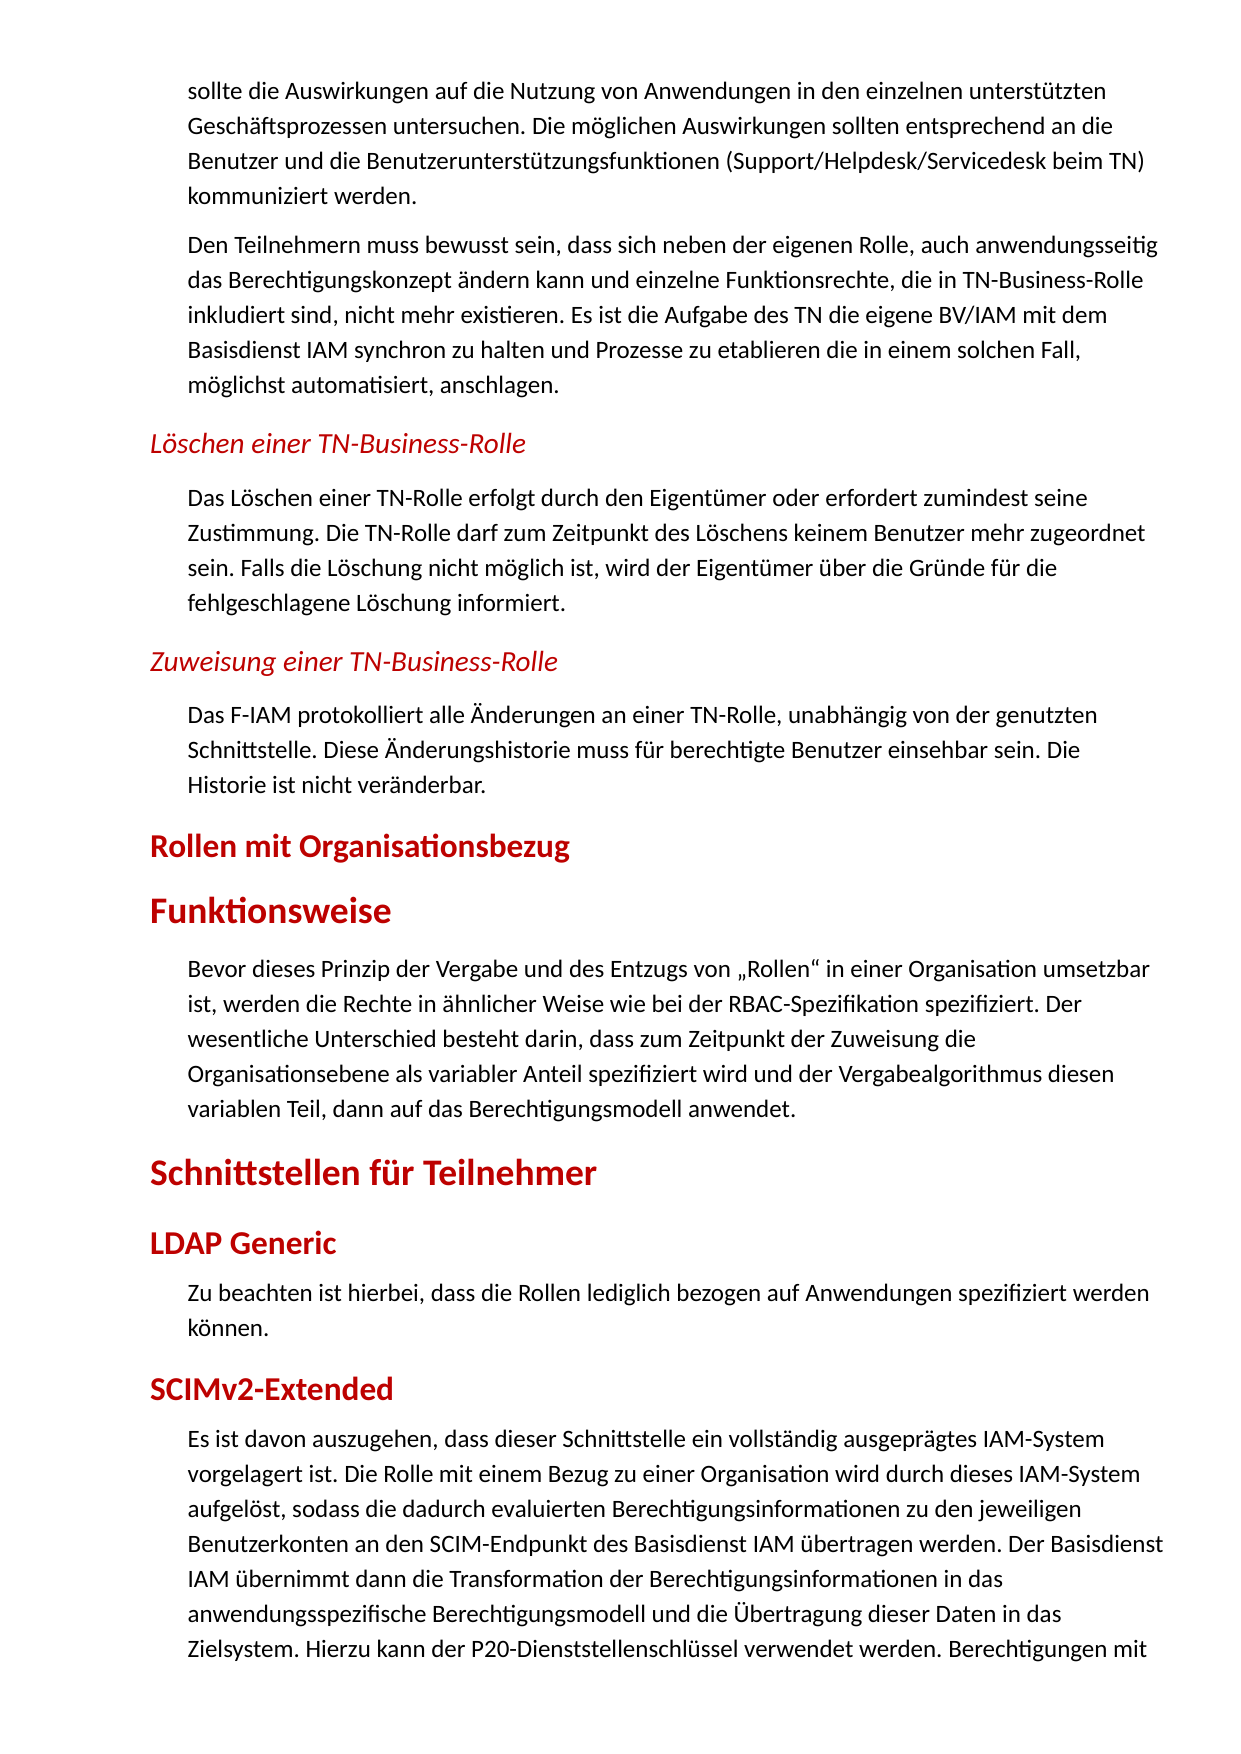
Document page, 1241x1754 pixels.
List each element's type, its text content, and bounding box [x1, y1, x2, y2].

text sollte die Auswirkungen auf die Nutzung von Anwendungen in den einzelnen unterstützten Geschäftsprozessen untersuchen. Die möglichen Auswirkungen sollten entsprechend an die Benutzer und die Benutzerunterstützungsfunktionen (Support/Helpdesk/Servicedesk beim TN) kommuniziert werden. [187, 75, 1165, 211]
text Bevor dieses Prinzip der Vergabe und des Entzugs von „Rollen“ in einer Organisation umsetzbar ist, werden die Rechte in ähnlicher Weise wie bei der RBAC-Spezifikation spezifiziert. Der wesentliche Unterschied besteht darin, dass zum Zeitpunkt der Zuweisung die Organisationsebene als variabler Anteil spezifiziert wird und der Vergabealgorithmus diesen variablen Teil, dann auf das Berechtigungsmodell anwendet. [187, 953, 1165, 1124]
subtitle Schnittstellen für Teilnehmer [150, 1149, 1165, 1195]
subtitle Löschen einer TN-Business-Rolle [150, 425, 1165, 461]
text Zu beachten ist hierbei, dass die Rollen lediglich bezogen auf Anwendungen spezifiziert werden können. [187, 1277, 1165, 1343]
text Es ist davon auszugehen, dass dieser Schnittstelle ein vollständig ausgeprägtes IAM-System vorgelagert ist. Die Rolle mit einem Bezug zu einer Organisation wird durch dieses IAM-System aufgelöst, sodass die dadurch evaluierten Berechtigungsinformationen zu den jeweiligen Benutzerkonten an den SCIM-Endpunkt des Basisdienst IAM übertragen werden. Der Basisdienst IAM übernimmt dann die Transformation der Berechtigungsinformationen in das anwendungsspezifische Berechtigungsmodell und die Übertragung dieser Daten in das Zielsystem. Hierzu kann der P20-Dienststellenschlüssel verwendet werden. Berechtigungen mit [187, 1423, 1165, 1664]
subtitle Zuweisung einer TN-Business-Rolle [150, 643, 1165, 678]
subtitle Funktionsweise [150, 887, 1165, 932]
text Das Löschen einer TN-Rolle erfolgt durch den Eigentümer oder erfordert zumindest seine Zustimmung. Die TN-Rolle darf zum Zeitpunkt des Löschens keinem Benutzer mehr zugeordnet sein. Falls die Löschung nicht möglich ist, wird der Eigentümer über die Gründe für die fehlgeschlagene Löschung informiert. [187, 482, 1165, 617]
subtitle LDAP Generic [150, 1222, 1165, 1263]
text Das F-IAM protokolliert alle Änderungen an einer TN-Rolle, unabhängig von der genutzten Schnittstelle. Diese Änderungshistorie muss für berechtigte Benutzer einsehbar sein. Die Historie ist nicht veränderbar. [187, 699, 1165, 800]
subtitle Rollen mit Organisationsbezug [150, 825, 1165, 866]
text Den Teilnehmern muss bewusst sein, dass sich neben der eigenen Rolle, auch anwendungsseitig das Berechtigungskonzept ändern kann und einzelne Funktionsrechte, die in TN-Business-Rolle inkludiert sind, nicht mehr existieren. Es ist die Aufgabe des TN die eigene BV/IAM mit dem Basisdienst IAM synchron zu halten und Prozesse zu etablieren die in einem solchen Fall, möglichst automatisiert, anschlagen. [187, 229, 1165, 400]
subtitle SCIMv2-Extended [150, 1368, 1165, 1409]
